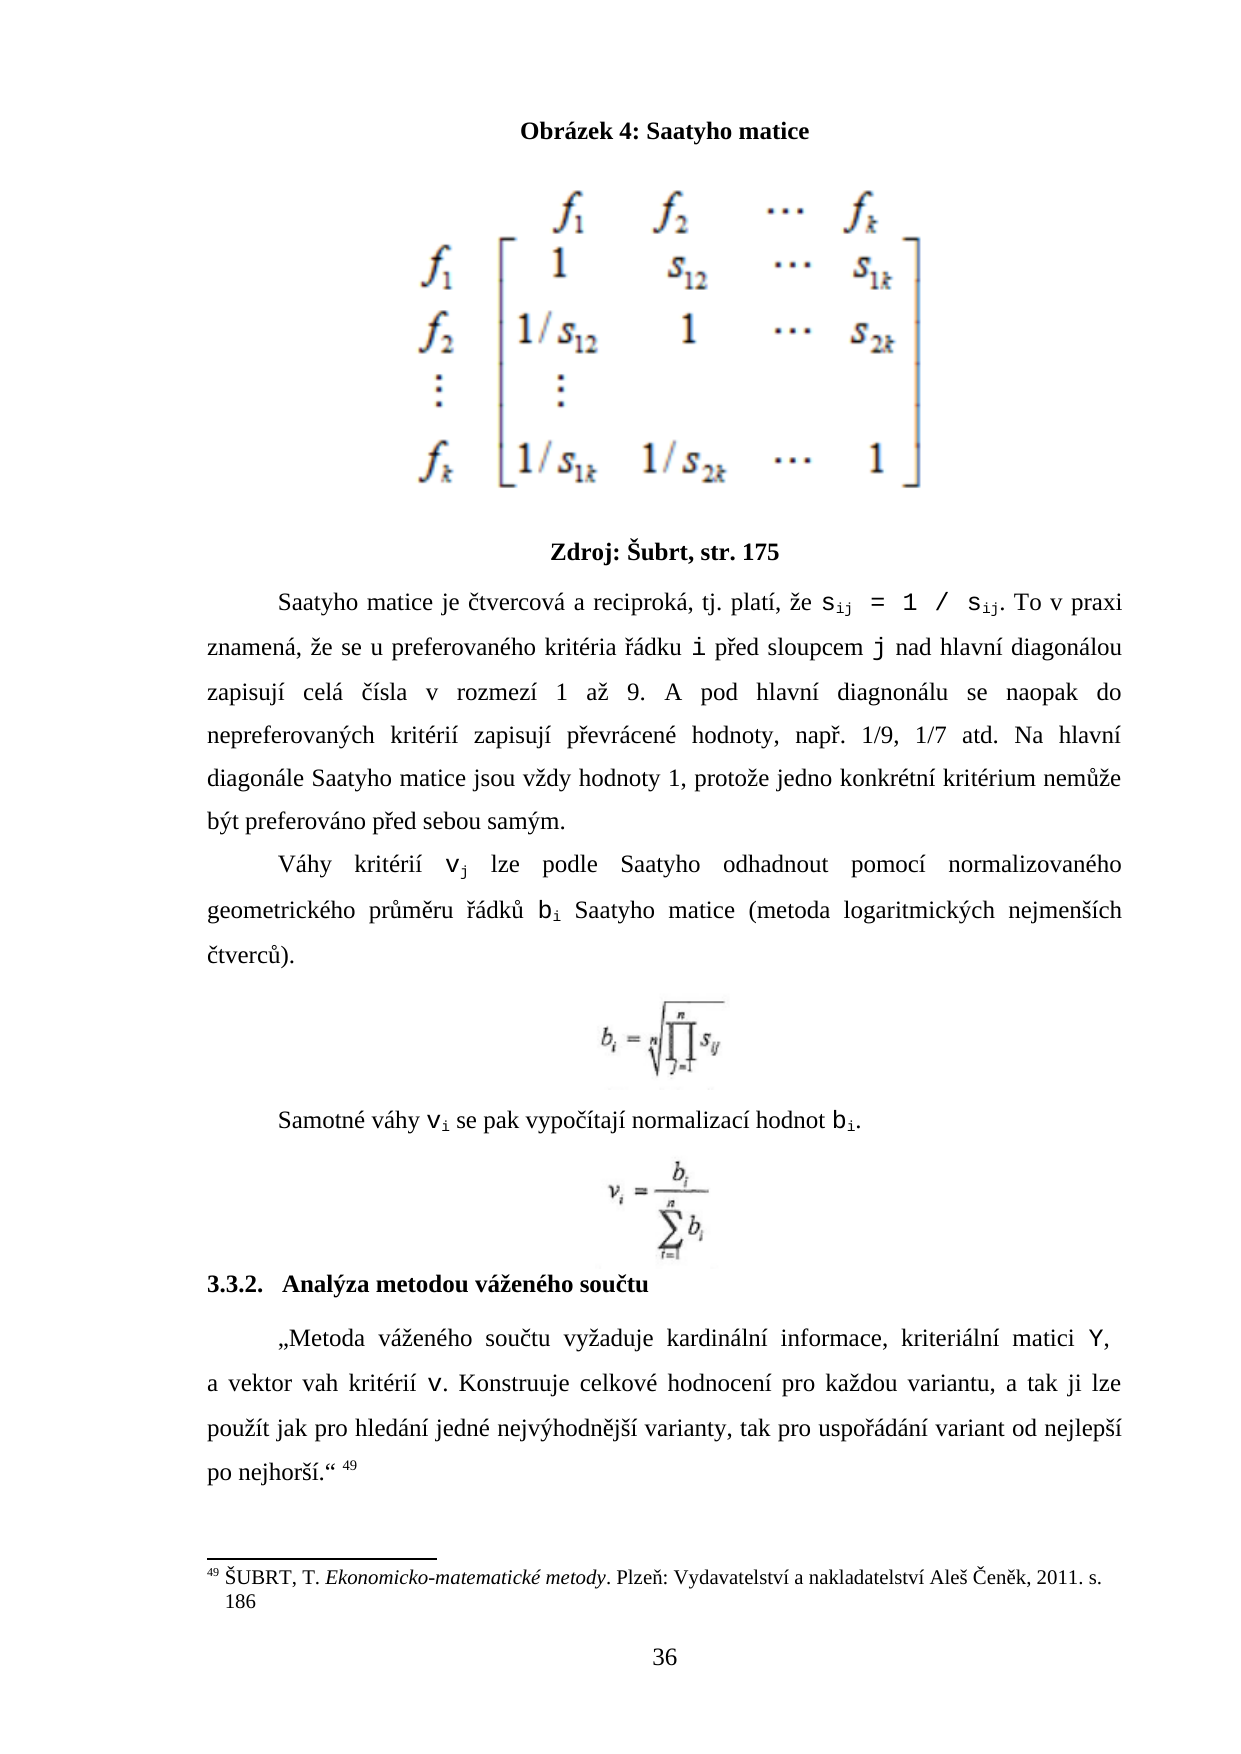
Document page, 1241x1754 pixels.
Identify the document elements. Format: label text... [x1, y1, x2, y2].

picture [595, 1151, 734, 1269]
list ŠUBRT, T. Ekonomicko-matematické metody. Plzeň: Vydavatelství a nakladatelství Aleš Čeněk, 2011. s. 186 [207, 1565, 1122, 1613]
text Samotné váhy vi se pak vypočítají normalizací hodnot bi. [207, 1090, 1122, 1136]
text „Metoda váženého součtu vyžaduje kardinální informace, kriteriální matici Y, a vektor vah kritérií v. Konstruuje celkové hodnocení pro každou variantu, a tak ji lze použít jak pro hledání jedné nejvýhodnější varianty, tak pro uspořádání variant od nejlepší po nejhorší.“ [207, 1323, 1122, 1485]
text Obrázek 4: Saatyho matice [387, 116, 942, 145]
text Váhy kritérií vj lze podle Saatyho odhadnout pomocí normalizovaného geometrického průměru řádků bi Saatyho matice (metoda logaritmických nejmenších čtverců). [207, 849, 1122, 969]
picture [387, 170, 943, 512]
picture [585, 983, 744, 1090]
subtitle Analýza metodou váženého součtu [207, 1269, 1122, 1298]
text Saatyho matice je čtvercová a reciproká, tj. platí, že sij = 1 / sij. To v praxi znamená, že se u preferovaného kritéria řádku i před sloupcem j nad hlavní diagonálou zapisují celá čísla v rozmezí 1 až 9. A pod hlavní diagnonálu se naopak do nepreferovaných kritérií zapisují převrácené hodnoty, např. 1/9, 1/7 atd. Na hlavní diagonále Saatyho matice jsou vždy hodnoty 1, protože jedno konkrétní kritérium nemůže být preferováno před sebou samým. [207, 103, 1122, 835]
text Zdroj: Šubrt, str. 175 [387, 537, 942, 565]
